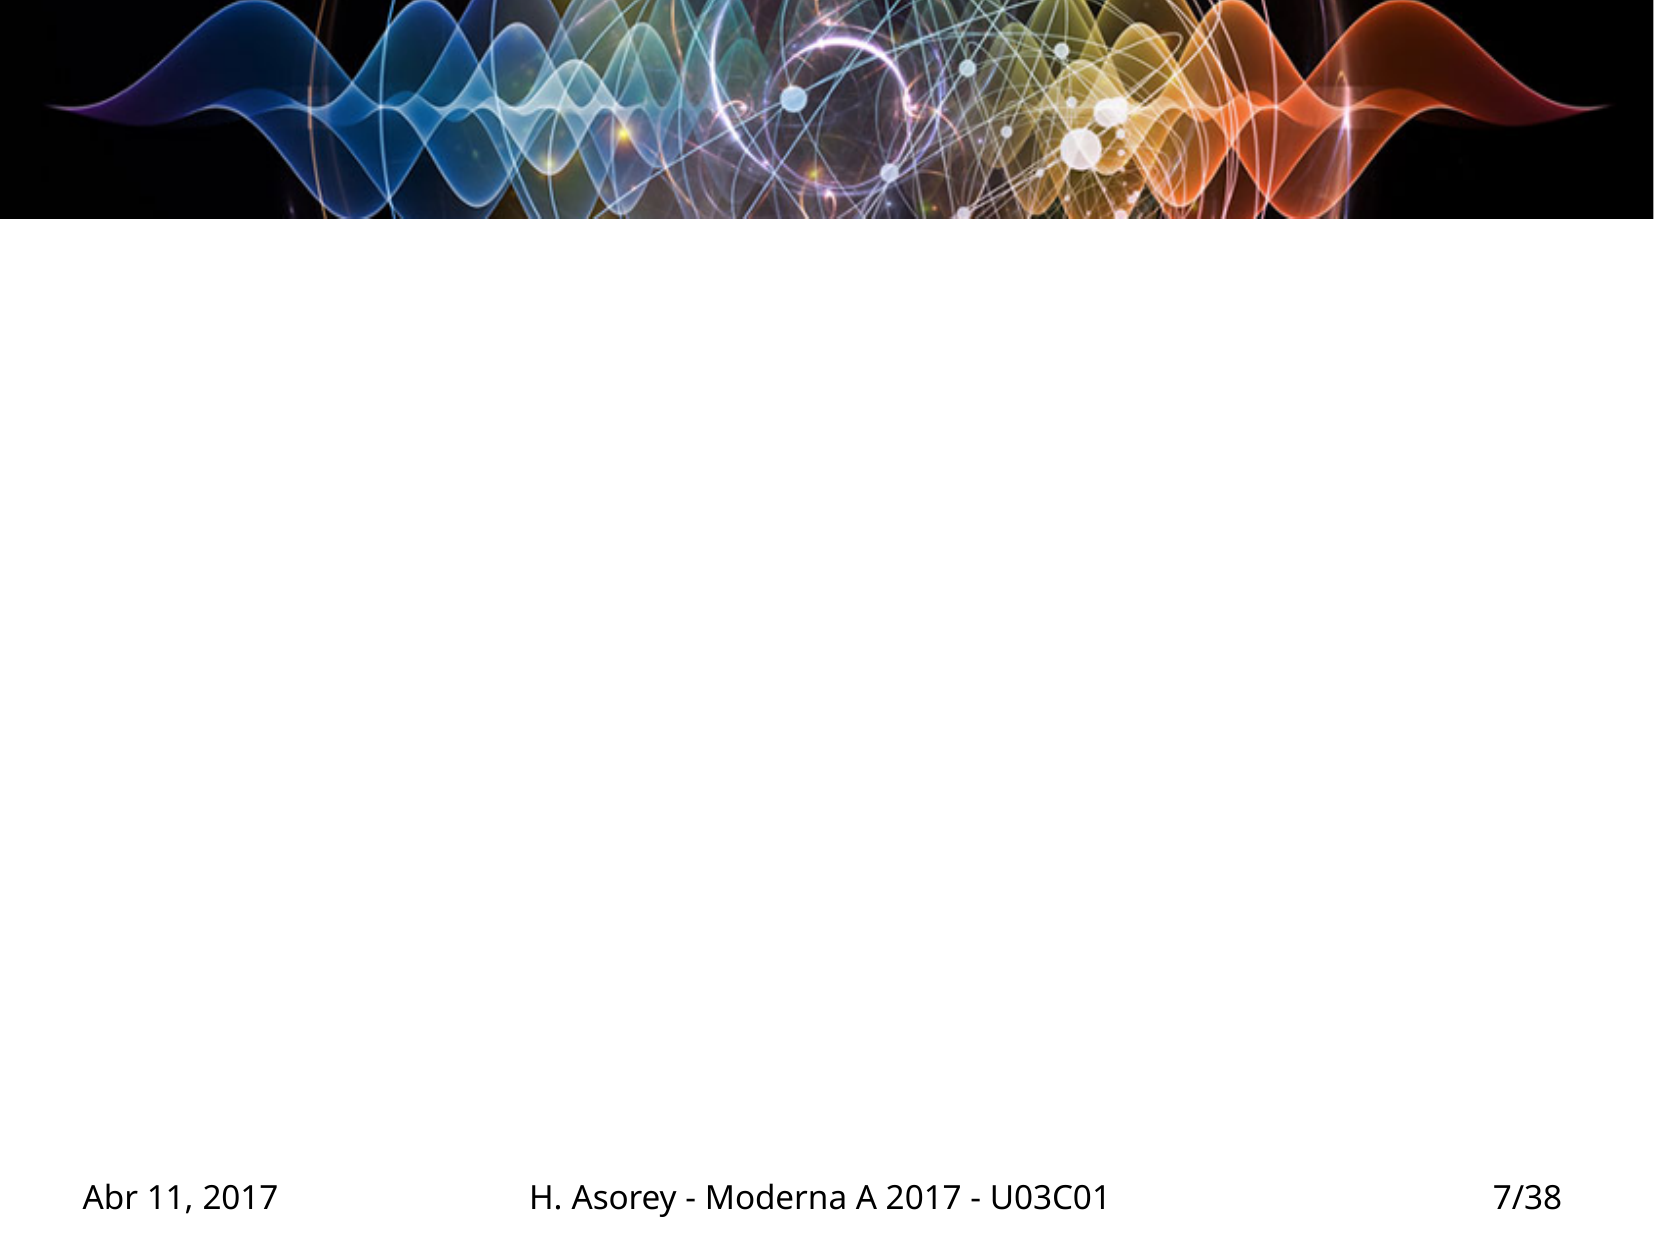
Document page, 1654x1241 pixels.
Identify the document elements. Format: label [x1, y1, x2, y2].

picture [0, 0, 1654, 219]
